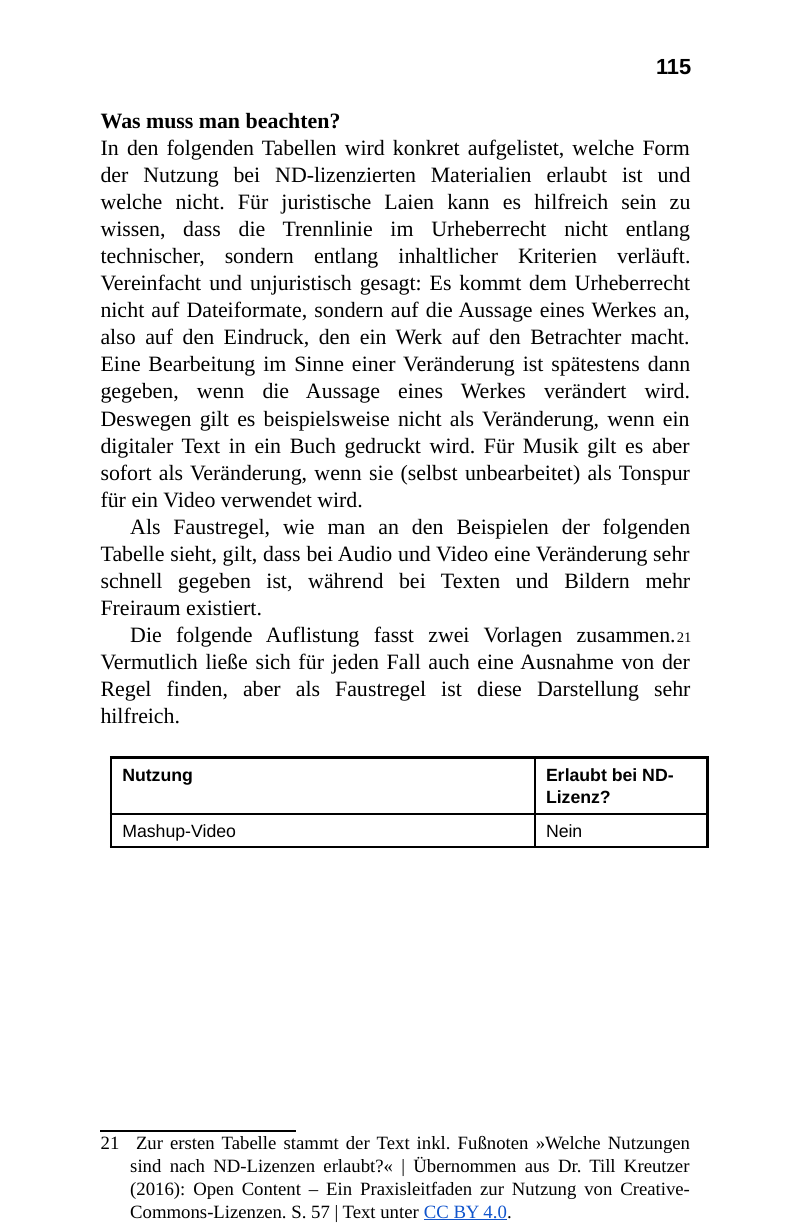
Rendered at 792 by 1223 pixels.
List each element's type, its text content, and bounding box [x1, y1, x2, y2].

table_cell Mashup-Video [112, 815, 534, 846]
text Die folgende Auflistung fasst zwei Vorlagen zusammen. Vermutlich ließe sich für jeden Fall auch eine Ausnahme von der Regel finden, aber als Faustregel ist diese Darstellung sehr hilfreich. [100, 621, 691, 729]
table_header Nutzung [112, 759, 534, 813]
subtitle Was muss man beachten? [100, 106, 691, 133]
text Zur ersten Tabelle stammt der Text inkl. Fußnoten »Welche Nutzungen sind nach ND-Lizenzen erlaubt?« | Übernommen aus Dr. Till Kreutzer (2016): Open Content – Ein Praxisleitfaden zur Nutzung von Creative-Commons-Lizenzen. S. 57 | Text unter CC BY 4.0. [100, 1131, 691, 1223]
text Als Faustregel, wie man an den Beispielen der folgenden Tabelle sieht, gilt, dass bei Audio und Video eine Veränderung sehr schnell gegeben ist, während bei Texten und Bildern mehr Freiraum existiert. [100, 513, 691, 621]
text In den folgenden Tabellen wird konkret aufgelistet, welche Form der Nutzung bei ND-lizenzierten Materialien erlaubt ist und welche nicht. Für juristische Laien kann es hilfreich sein zu wissen, dass die Trennlinie im Urheberrecht nicht entlang technischer, sondern entlang inhaltlicher Kriterien verläuft. Vereinfacht und unjuristisch gesagt: Es kommt dem Urheberrecht nicht auf Dateiformate, sondern auf die Aussage eines Werkes an, also auf den Eindruck, den ein Werk auf den Betrachter macht. Eine Bearbeitung im Sinne einer Veränderung ist spätestens dann gegeben, wenn die Aussage eines Werkes verändert wird. Deswegen gilt es beispielsweise nicht als Veränderung, wenn ein digitaler Text in ein Buch gedruckt wird. Für Musik gilt es aber sofort als Veränderung, wenn sie (selbst unbearbeitet) als Tonspur für ein Video verwendet wird. [100, 133, 691, 513]
table_cell Nein [536, 815, 706, 846]
table_header Erlaubt bei ND-Lizenz? [536, 759, 706, 813]
